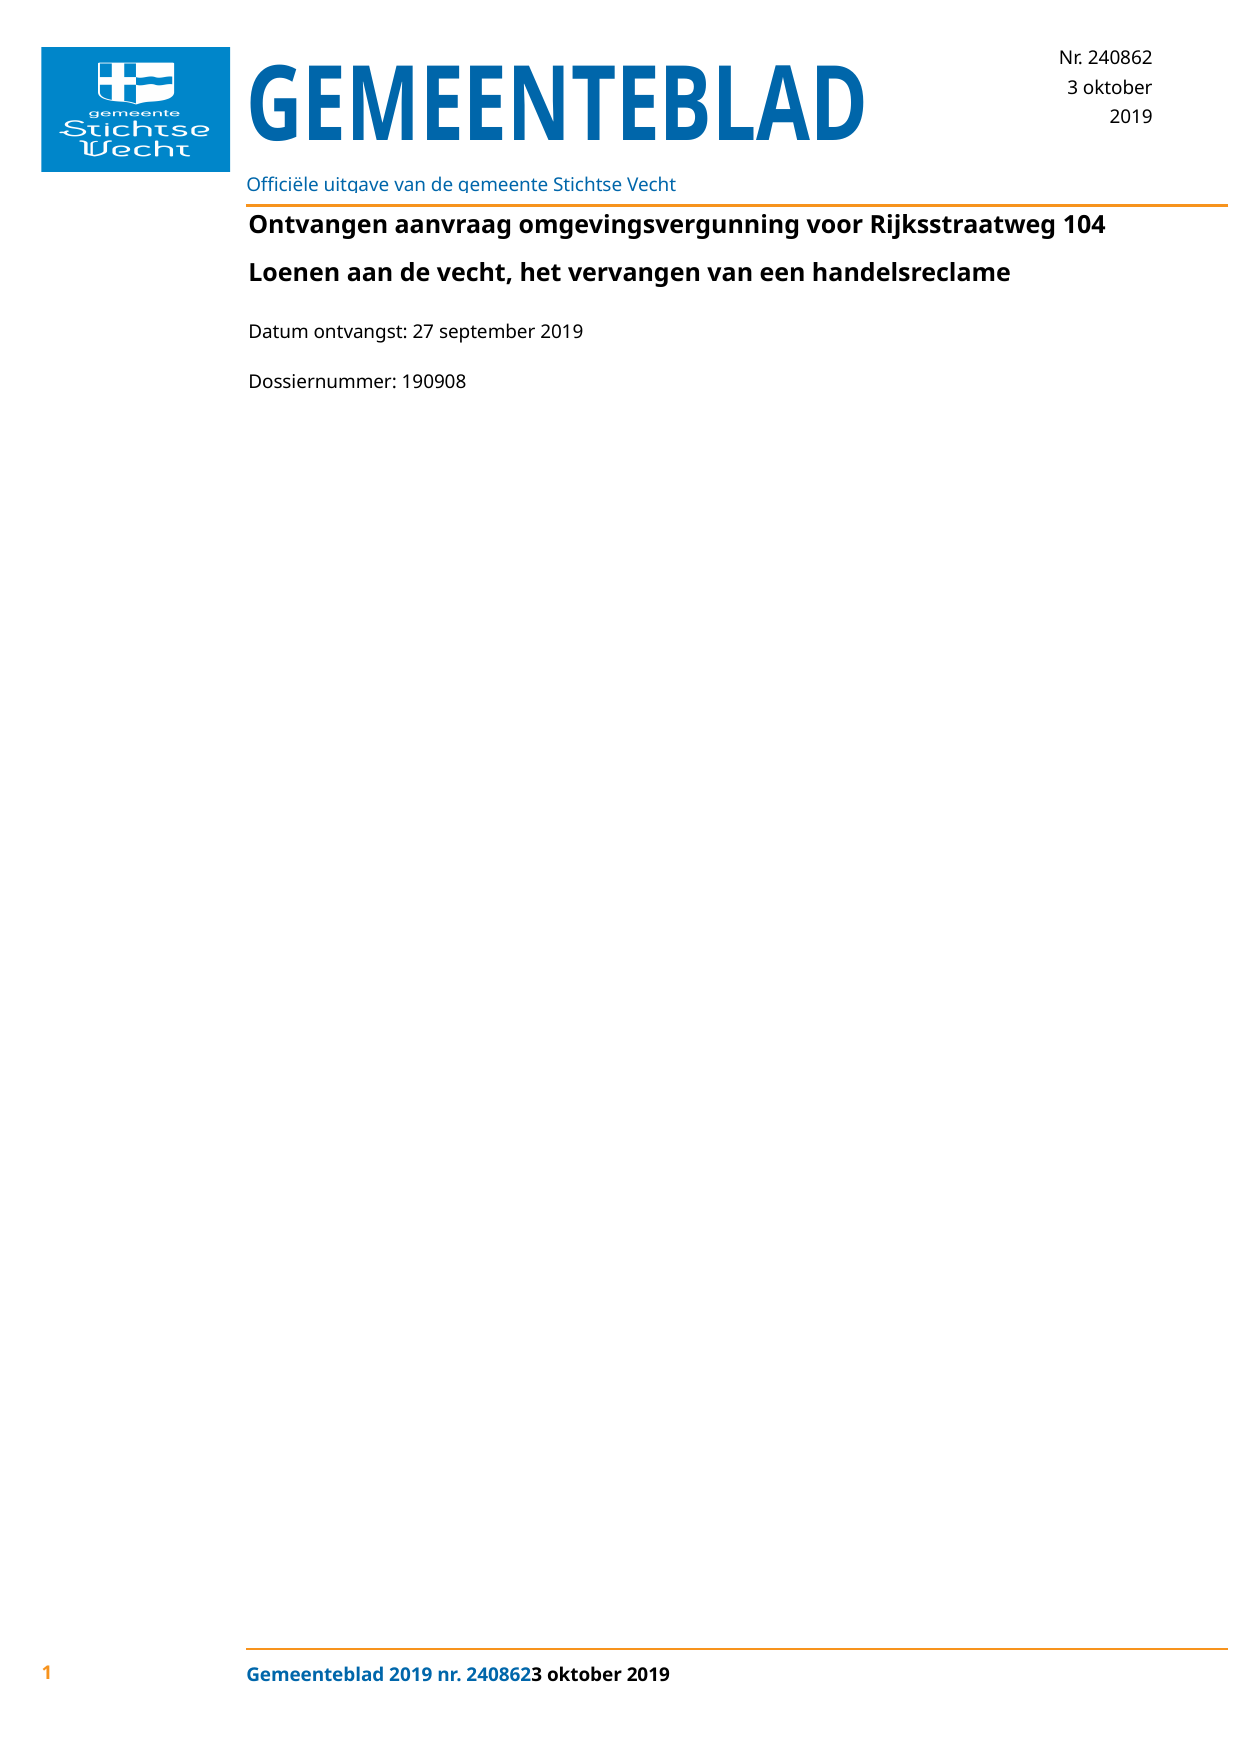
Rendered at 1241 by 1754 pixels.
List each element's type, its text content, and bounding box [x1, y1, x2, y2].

text Dossiernummer: 190908 [248, 368, 1152, 394]
text Ontvangen aanvraag omgevingsvergunning voor Rijksstraatweg 104 Loenen aan de vecht, het vervangen van een handelsreclame [248, 207, 1152, 288]
picture [137, 63, 174, 103]
text Datum ontvangst: 27 september 2019 [248, 318, 1152, 344]
picture [99, 63, 135, 101]
